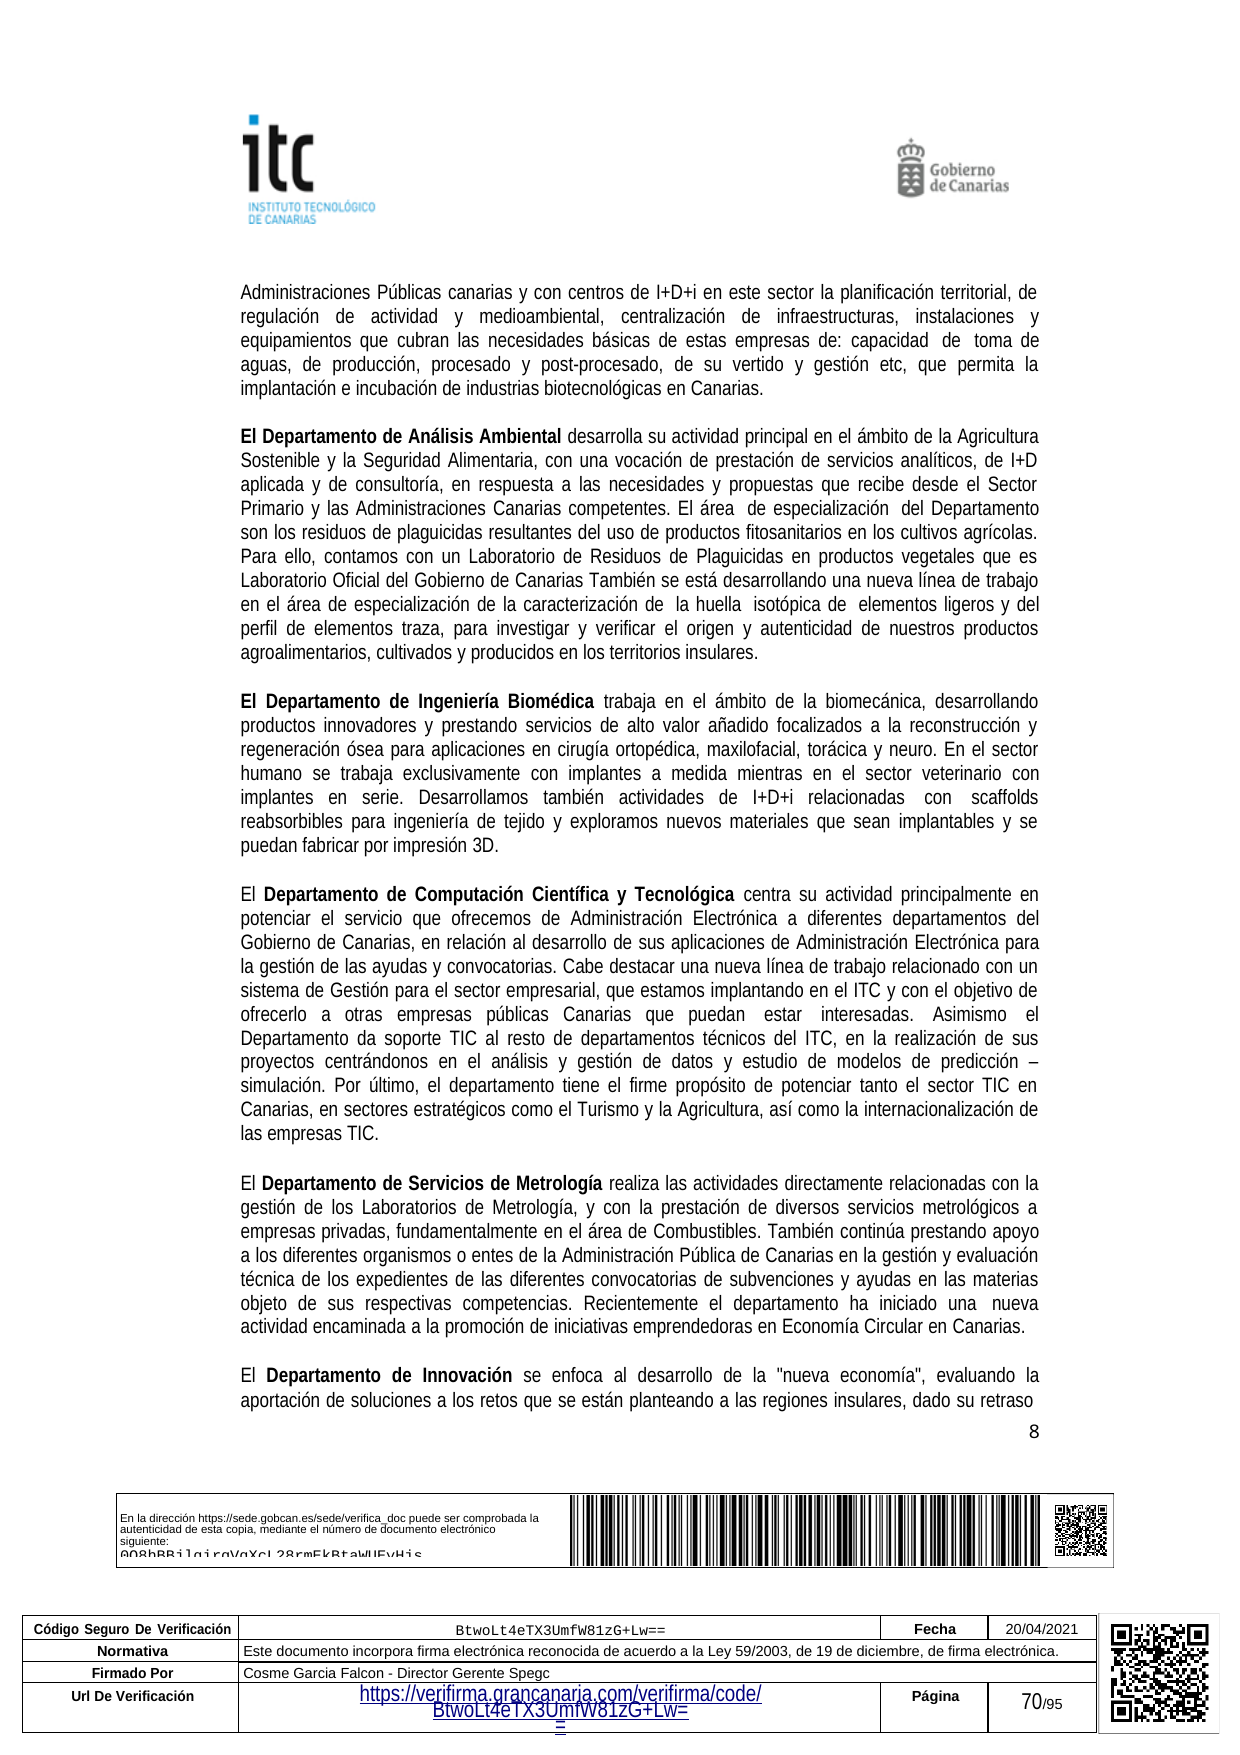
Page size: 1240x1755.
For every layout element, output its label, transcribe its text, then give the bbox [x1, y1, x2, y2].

text El Departamento de Computación Científica y Tecnológica centra su actividad principalmente en potenciar el servicio que ofrecemos de Administración Electrónica a diferentes departamentos del Gobierno de Canarias, en relación al desarrollo de sus aplicaciones de Administración Electrónica para la gestión de las ayudas y convocatorias. Cabe destacar una nueva línea de trabajo relacionado con un sistema de Gestión para el sector empresarial, que estamos implantando en el ITC y con el objetivo de ofrecerlo a otras empresas públicas Canarias que puedan estar interesadas. Asimismo el Departamento da soporte TIC al resto de departamentos técnicos del ITC, en la realización de sus proyectos centrándonos en el análisis y gestión de datos y estudio de modelos de predicción – simulación. Por último, el departamento tiene el firme propósito de potenciar tanto el sector TIC en Canarias, en sectores estratégicos como el Turismo y la Agricultura, así como la internacionalización de las empresas TIC. [240, 882, 1039, 1145]
text Administraciones Públicas canarias y con centros de I+D+i en este sector la planificación territorial, de regulación de actividad y medioambiental, centralización de infraestructuras, instalaciones y equipamientos que cubran las necesidades básicas de estas empresas de: capacidad de toma de aguas, de producción, procesado y post-procesado, de su vertido y gestión etc, que permita la implantación e incubación de industrias biotecnológicas en Canarias. [240, 280, 1039, 399]
text El Departamento de Ingeniería Biomédica trabaja en el ámbito de la biomecánica, desarrollando productos innovadores y prestando servicios de alto valor añadido focalizados a la reconstrucción y regeneración ósea para aplicaciones en cirugía ortopédica, maxilofacial, torácica y neuro. En el sector humano se trabaja exclusivamente con implantes a medida mientras en el sector veterinario con implantes en serie. Desarrollamos también actividades de I+D+i relacionadas con scaffolds reabsorbibles para ingeniería de tejido y exploramos nuevos materiales que sean implantables y se puedan fabricar por impresión 3D. [240, 689, 1039, 857]
text El Departamento de Innovación se enfoca al desarrollo de la "nueva economía", evaluando la aportación de soluciones a los retos que se están planteando a las regiones insulares, dado su retraso [240, 1363, 1039, 1411]
text 8 [10, 1418, 1039, 1443]
text El Departamento de Análisis Ambiental desarrolla su actividad principal en el ámbito de la Agricultura Sostenible y la Seguridad Alimentaria, con una vocación de prestación de servicios analíticos, de I+D aplicada y de consultoría, en respuesta a las necesidades y propuestas que recibe desde el Sector Primario y las Administraciones Canarias competentes. El área de especialización del Departamento son los residuos de plaguicidas resultantes del uso de productos fitosanitarios en los cultivos agrícolas. Para ello, contamos con un Laboratorio de Residuos de Plaguicidas en productos vegetales que es Laboratorio Oficial del Gobierno de Canarias También se está desarrollando una nueva línea de trabajo en el área de especialización de la caracterización de la huella isotópica de elementos ligeros y del perfil de elementos traza, para investigar y verificar el origen y autenticidad de nuestros productos agroalimentarios, cultivados y producidos en los territorios insulares. [240, 424, 1039, 664]
text El Departamento de Servicios de Metrología realiza las actividades directamente relacionadas con la gestión de los Laboratorios de Metrología, y con la prestación de diversos servicios metrológicos a empresas privadas, fundamentalmente en el área de Combustibles. También continúa prestando apoyo a los diferentes organismos o entes de la Administración Pública de Canarias en la gestión y evaluación técnica de los expedientes de las diferentes convocatorias de subvenciones y ayudas en las materias objeto de sus respectivas competencias. Recientemente el departamento ha iniciado una nueva actividad encaminada a la promoción de iniciativas emprendedoras en Economía Circular en Canarias. [240, 1171, 1039, 1338]
